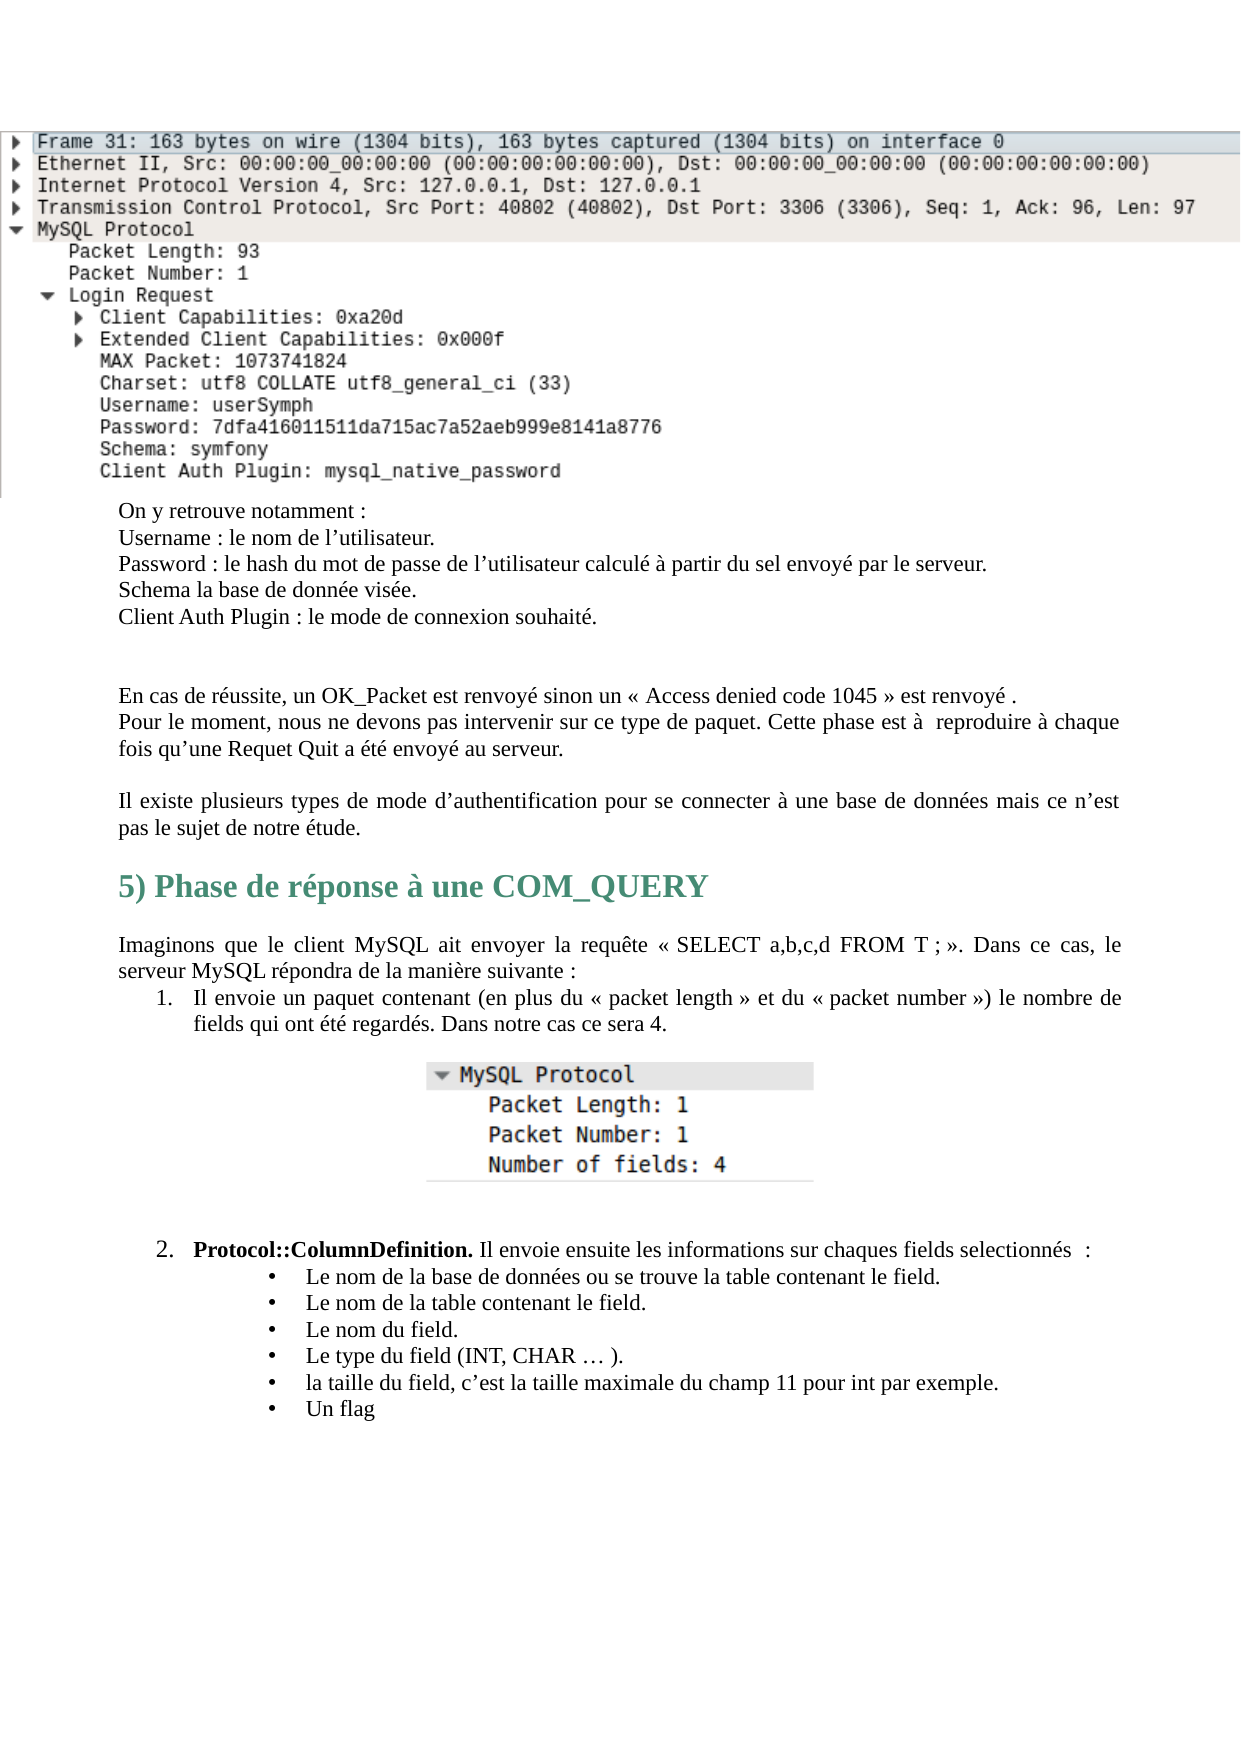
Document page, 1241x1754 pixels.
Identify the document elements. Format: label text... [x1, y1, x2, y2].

list Protocol::ColumnDefinition. Il envoie ensuite les informations sur chaques fields selectionnés : [156, 1234, 1122, 1263]
list la taille du field, c’est la taille maximale du champ 11 pour int par exemple. [268, 1368, 1122, 1395]
text Schema la base de donnée visée. [118, 577, 1122, 603]
text Imaginons que le client MySQL ait envoyer la requête « SELECT a,b,c,d FROM T ; ». Dans ce cas, le serveur MySQL répondra de la manière suivante : [118, 931, 1122, 984]
list Le nom de la table contenant le field. [268, 1289, 1122, 1316]
text Pour le moment, nous ne devons pas intervenir sur ce type de paquet. Cette phase est à reproduire à chaque fois qu’une Requet Quit a été envoyé au serveur. [118, 708, 1122, 761]
list Le type du field (INT, CHAR … ). [268, 1342, 1122, 1368]
text [118, 118, 1122, 131]
text Client Auth Plugin : le mode de connexion souhaité. [118, 603, 1122, 629]
text En cas de réussite, un OK_Packet est renvoyé sinon un « Access denied code 1045 » est renvoyé . [118, 682, 1122, 708]
text On y retrouve notamment : [118, 498, 1122, 524]
list Un flag [268, 1395, 1122, 1421]
text Username : le nom de l’utilisateur. [118, 524, 1122, 550]
text Password : le hash du mot de passe de l’utilisateur calculé à partir du sel envoyé par le serveur. [118, 550, 1122, 577]
text 5) Phase de réponse à une COM_QUERY [118, 866, 1122, 905]
picture [0, 131, 1241, 498]
list Le nom de la base de données ou se trouve la table contenant le field. [268, 1263, 1122, 1289]
list Le nom du field. [268, 1316, 1122, 1342]
text Il existe plusieurs types de mode d’authentification pour se connecter à une base de données mais ce n’est pas le sujet de notre étude. [118, 787, 1122, 840]
list Il envoie un paquet contenant (en plus du « packet length » et du « packet number ») le nombre de fields qui ont été regardés. Dans notre cas ce sera 4. [156, 984, 1122, 1037]
picture [426, 1062, 814, 1182]
